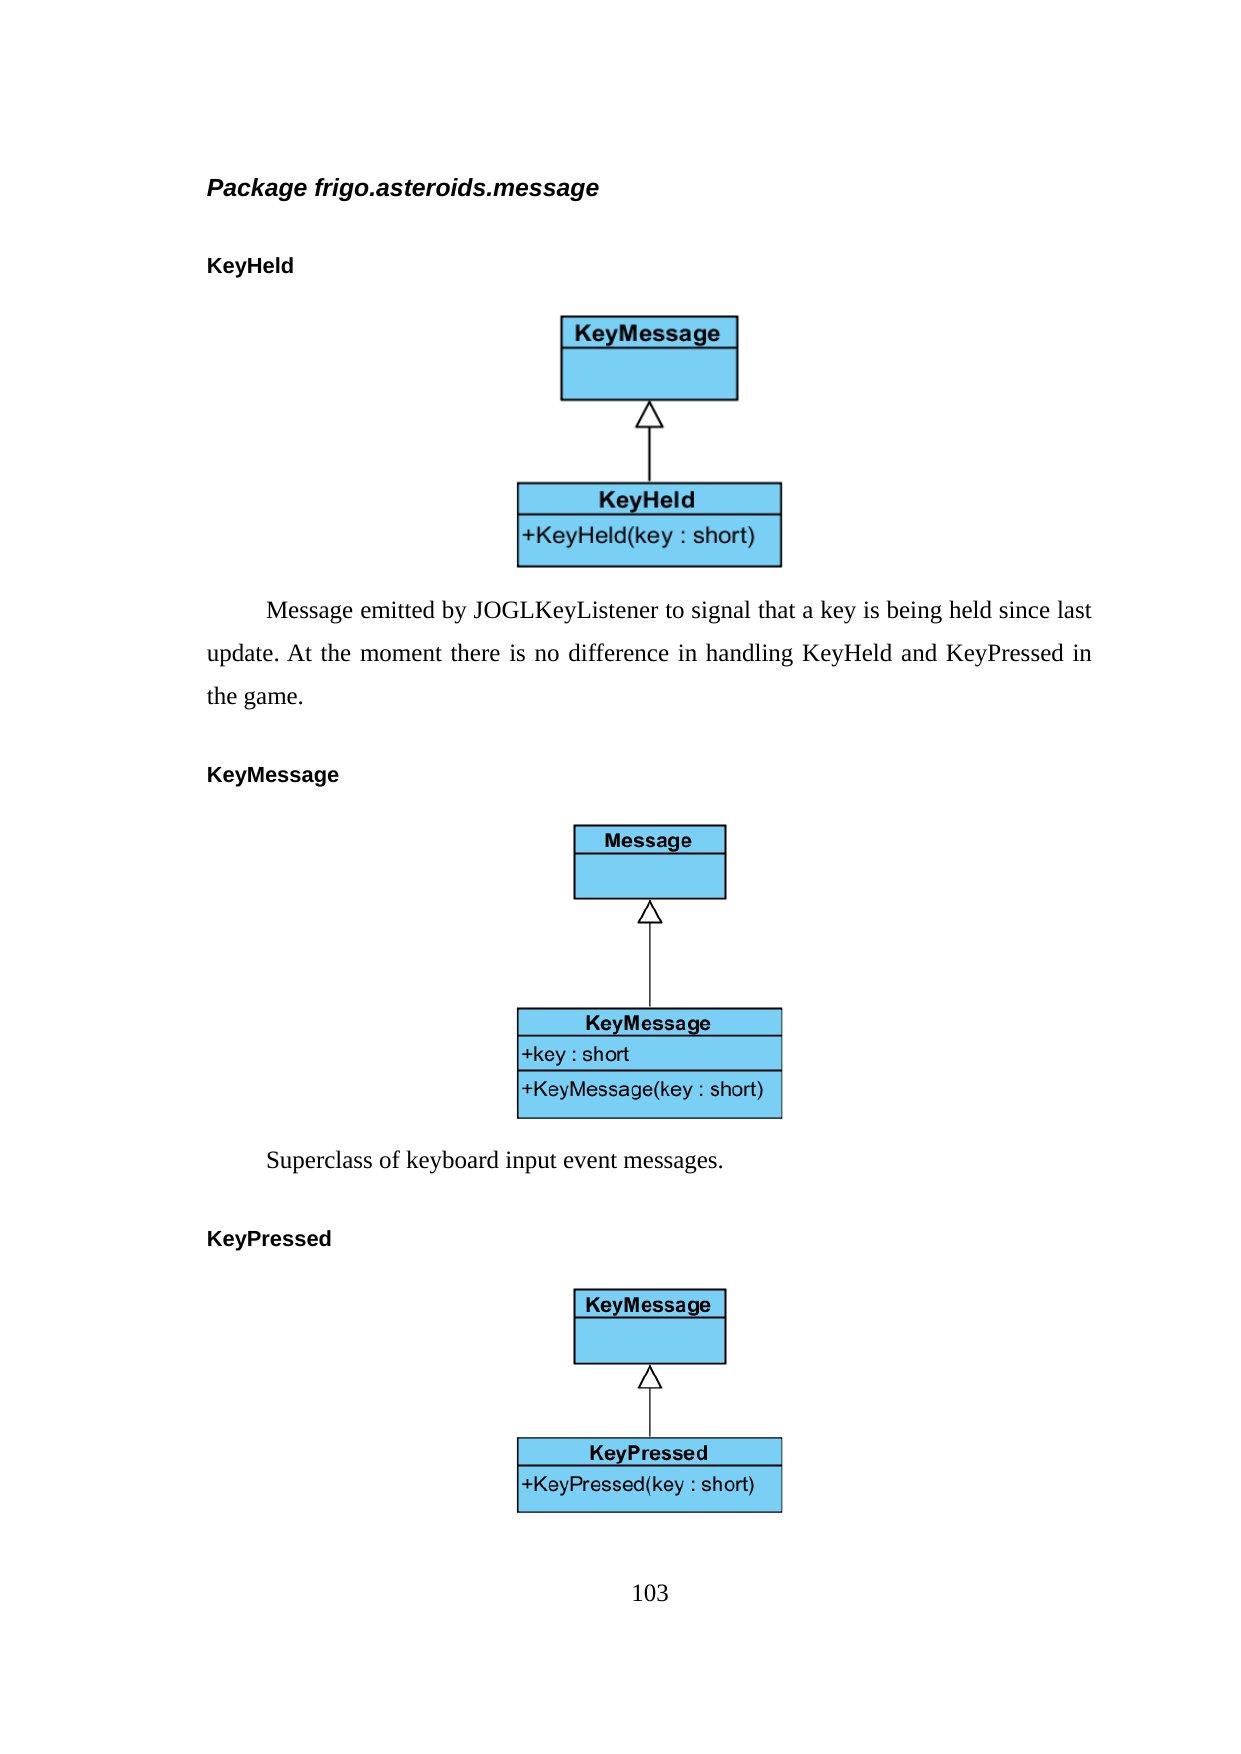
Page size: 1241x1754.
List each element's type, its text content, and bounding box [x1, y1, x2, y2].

picture [516, 1288, 783, 1513]
subtitle KeyMessage [207, 762, 1093, 787]
picture [516, 824, 783, 1119]
subtitle Package frigo.asteroids.message [207, 173, 1093, 201]
picture [516, 315, 783, 568]
text Superclass of keyboard input event messages. [207, 1145, 1093, 1174]
subtitle KeyPressed [207, 1226, 1093, 1251]
subtitle KeyHeld [207, 253, 1093, 278]
text Message emitted by JOGLKeyListener to signal that a key is being held since last update. At the moment there is no difference in handling KeyHeld and KeyPressed in the game. [207, 595, 1093, 710]
